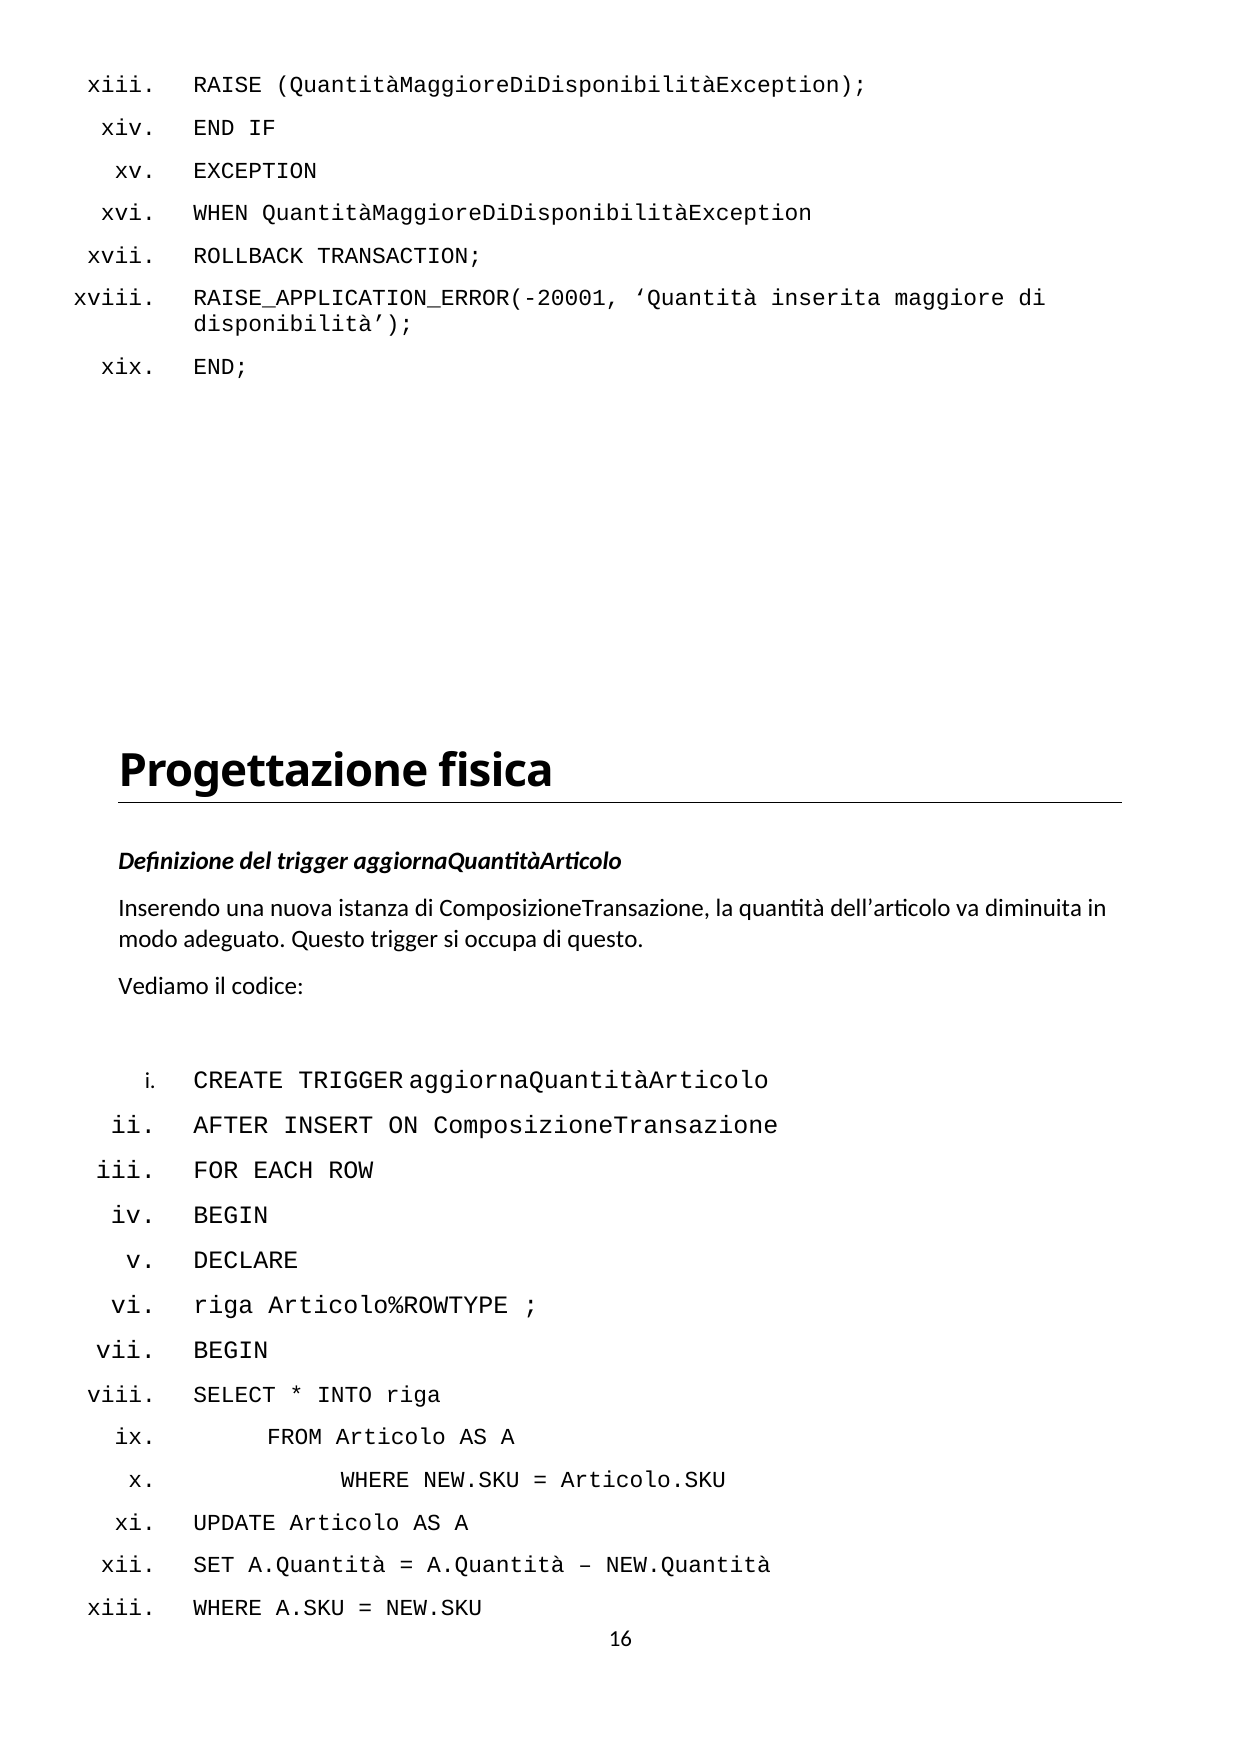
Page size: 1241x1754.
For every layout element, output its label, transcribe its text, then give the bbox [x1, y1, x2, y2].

list ROLLBACK TRANSACTION; [156, 244, 1122, 270]
list riga Articolo%ROWTYPE ; [156, 1293, 1122, 1321]
list END IF [156, 116, 1122, 142]
list EXCEPTION [156, 159, 1122, 185]
list CREATE TRIGGER aggiornaQuantitàArticolo [156, 1065, 1122, 1096]
list RAISE (QuantitàMaggioreDiDisponibilitàException); [156, 74, 1122, 100]
list WHEN QuantitàMaggioreDiDisponibilitàException [156, 202, 1122, 227]
text Inserendo una nuova istanza di ComposizioneTransazione, la quantità dell’articolo va diminuita in modo adeguato. Questo trigger si occupa di questo. [118, 893, 1122, 954]
list FROM Articolo AS A [156, 1426, 1122, 1452]
list BEGIN [156, 1203, 1122, 1231]
list FOR EACH ROW [156, 1158, 1122, 1186]
list BEGIN [156, 1338, 1122, 1366]
list END; [156, 355, 1122, 381]
list UPDATE Articolo AS A [156, 1511, 1122, 1537]
list WHERE A.SKU = NEW.SKU [156, 1596, 1122, 1622]
list WHERE NEW.SKU = Articolo.SKU [156, 1468, 1122, 1494]
text Vediamo il codice: [118, 970, 1122, 1001]
list SELECT * INTO riga [156, 1383, 1122, 1409]
title Progettazione fisica [118, 737, 1122, 802]
list AFTER INSERT ON ComposizioneTransazione [156, 1113, 1122, 1141]
list DECLARE [156, 1248, 1122, 1276]
list RAISE_APPLICATION_ERROR(-20001, ‘Quantità inserita maggiore di disponibilità’); [156, 287, 1122, 339]
text Definizione del trigger aggiornaQuantitàArticolo [118, 845, 1122, 876]
list SET A.Quantità = A.Quantità – NEW.Quantità [156, 1553, 1122, 1579]
